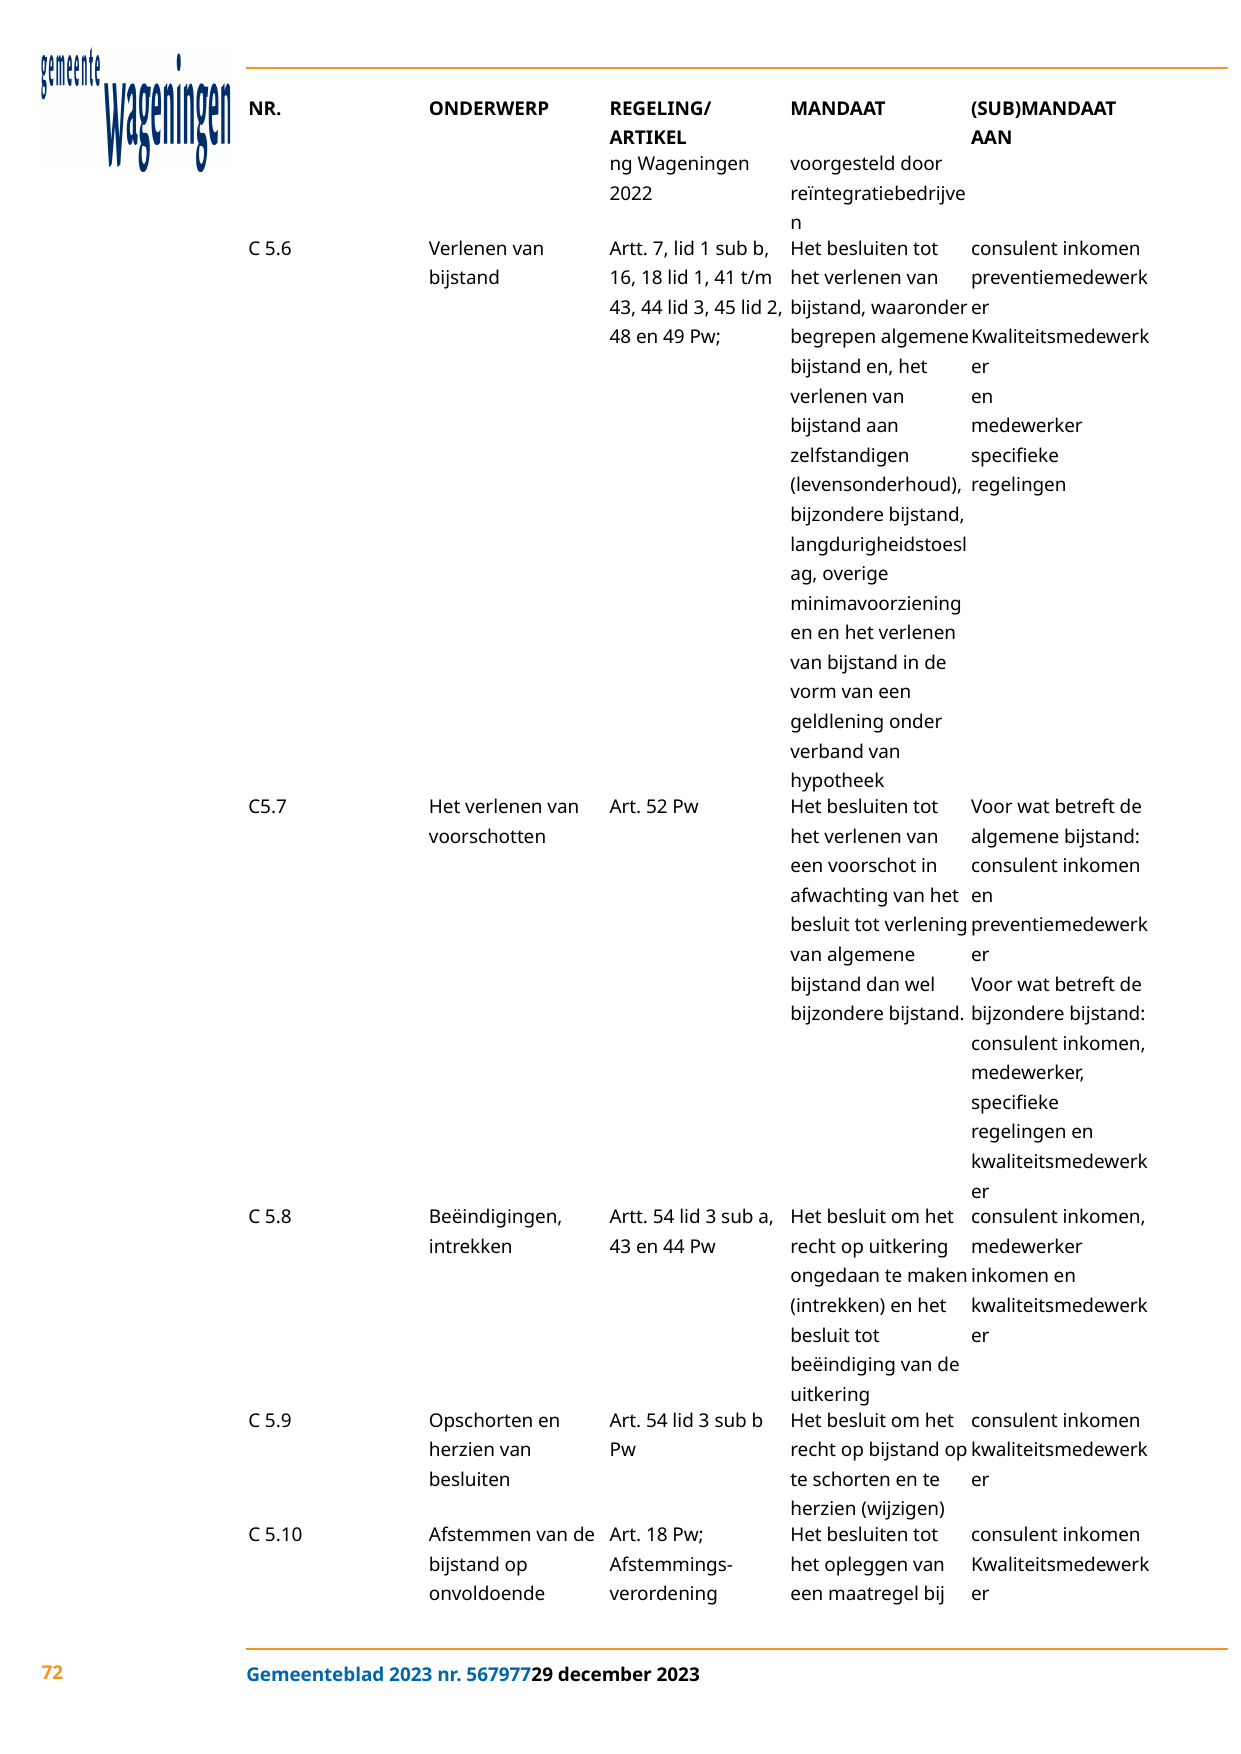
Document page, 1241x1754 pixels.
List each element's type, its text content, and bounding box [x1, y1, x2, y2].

table_cell Afstemmen van de bijstand op onvoldoende [429, 1521, 609, 1606]
table_cell Art. 54 lid 3 sub b Pw [609, 1407, 790, 1521]
table_cell Voor wat betreft de algemene bijstand: consulent inkomen en preventiemedewerker Voor wat betreft de bijzondere bijstand: consulent inkomen, medewerker, specifieke regelingen en kwaliteitsmedewerker [971, 793, 1152, 1203]
table_cell C5.7 [248, 793, 429, 1203]
picture [41, 47, 231, 172]
table_cell Het besluit om het recht op bijstand op te schorten en te herzien (wijzigen) [790, 1407, 971, 1521]
table_cell Art. 52 Pw [609, 793, 790, 1203]
table_cell Verlenen van bijstand [429, 235, 609, 793]
table_cell Het verlenen van voorschotten [429, 793, 609, 1203]
table_cell Beëindigingen, intrekken [429, 1204, 609, 1407]
table_cell Artt. 7, lid 1 sub b, 16, 18 lid 1, 41 t/m 43, 44 lid 3, 45 lid 2, 48 en 49 Pw; [609, 235, 790, 793]
table_cell C 5.8 [248, 1204, 429, 1407]
table_cell consulent inkomen, medewerker inkomen en kwaliteitsmedewerker [971, 1204, 1152, 1407]
table_cell C 5.9 [248, 1407, 429, 1521]
table_cell Het besluiten tot het verlenen van bijstand, waaronder begrepen algemene bijstand en, het verlenen van bijstand aan zelfstandigen (levensonderhoud), bijzondere bijstand, langdurigheidstoeslag, overige minimavoorzieningen en het verlenen van bijstand in de vorm van een geldlening onder verband van hypotheek [790, 235, 971, 793]
table_header ONDERWERP [429, 95, 609, 150]
table_header NR. [248, 95, 429, 150]
table_header (SUB)MANDAAT AAN [971, 95, 1152, 150]
table_cell Art. 18 Pw; Afstemmings-verordening [609, 1521, 790, 1606]
table_cell C 5.6 [248, 235, 429, 793]
table_cell consulent inkomen kwaliteitsmedewerker [971, 1407, 1152, 1521]
table_cell ng Wageningen 2022 [609, 150, 790, 235]
table_cell C 5.10 [248, 1521, 429, 1606]
table_cell [248, 150, 429, 235]
table_cell [971, 150, 1152, 235]
table_cell Het besluiten tot het opleggen van een maatregel bij [790, 1521, 971, 1606]
table_cell Het besluit om het recht op uitkering ongedaan te maken (intrekken) en het besluit tot beëindiging van de uitkering [790, 1204, 971, 1407]
table_cell voorgesteld door reïntegratiebedrijven [790, 150, 971, 235]
table_cell Het besluiten tot het verlenen van een voorschot in afwachting van het besluit tot verlening van algemene bijstand dan wel bijzondere bijstand. [790, 793, 971, 1203]
table_cell [429, 150, 609, 235]
table_cell Artt. 54 lid 3 sub a, 43 en 44 Pw [609, 1204, 790, 1407]
table_cell consulent inkomen preventiemedewerker Kwaliteitsmedewerker en medewerker specifieke regelingen [971, 235, 1152, 793]
table_cell Opschorten en herzien van besluiten [429, 1407, 609, 1521]
table_header REGELING/ ARTIKEL [609, 95, 790, 150]
table_cell consulent inkomen Kwaliteitsmedewerker [971, 1521, 1152, 1606]
table_header MANDAAT [790, 95, 971, 150]
